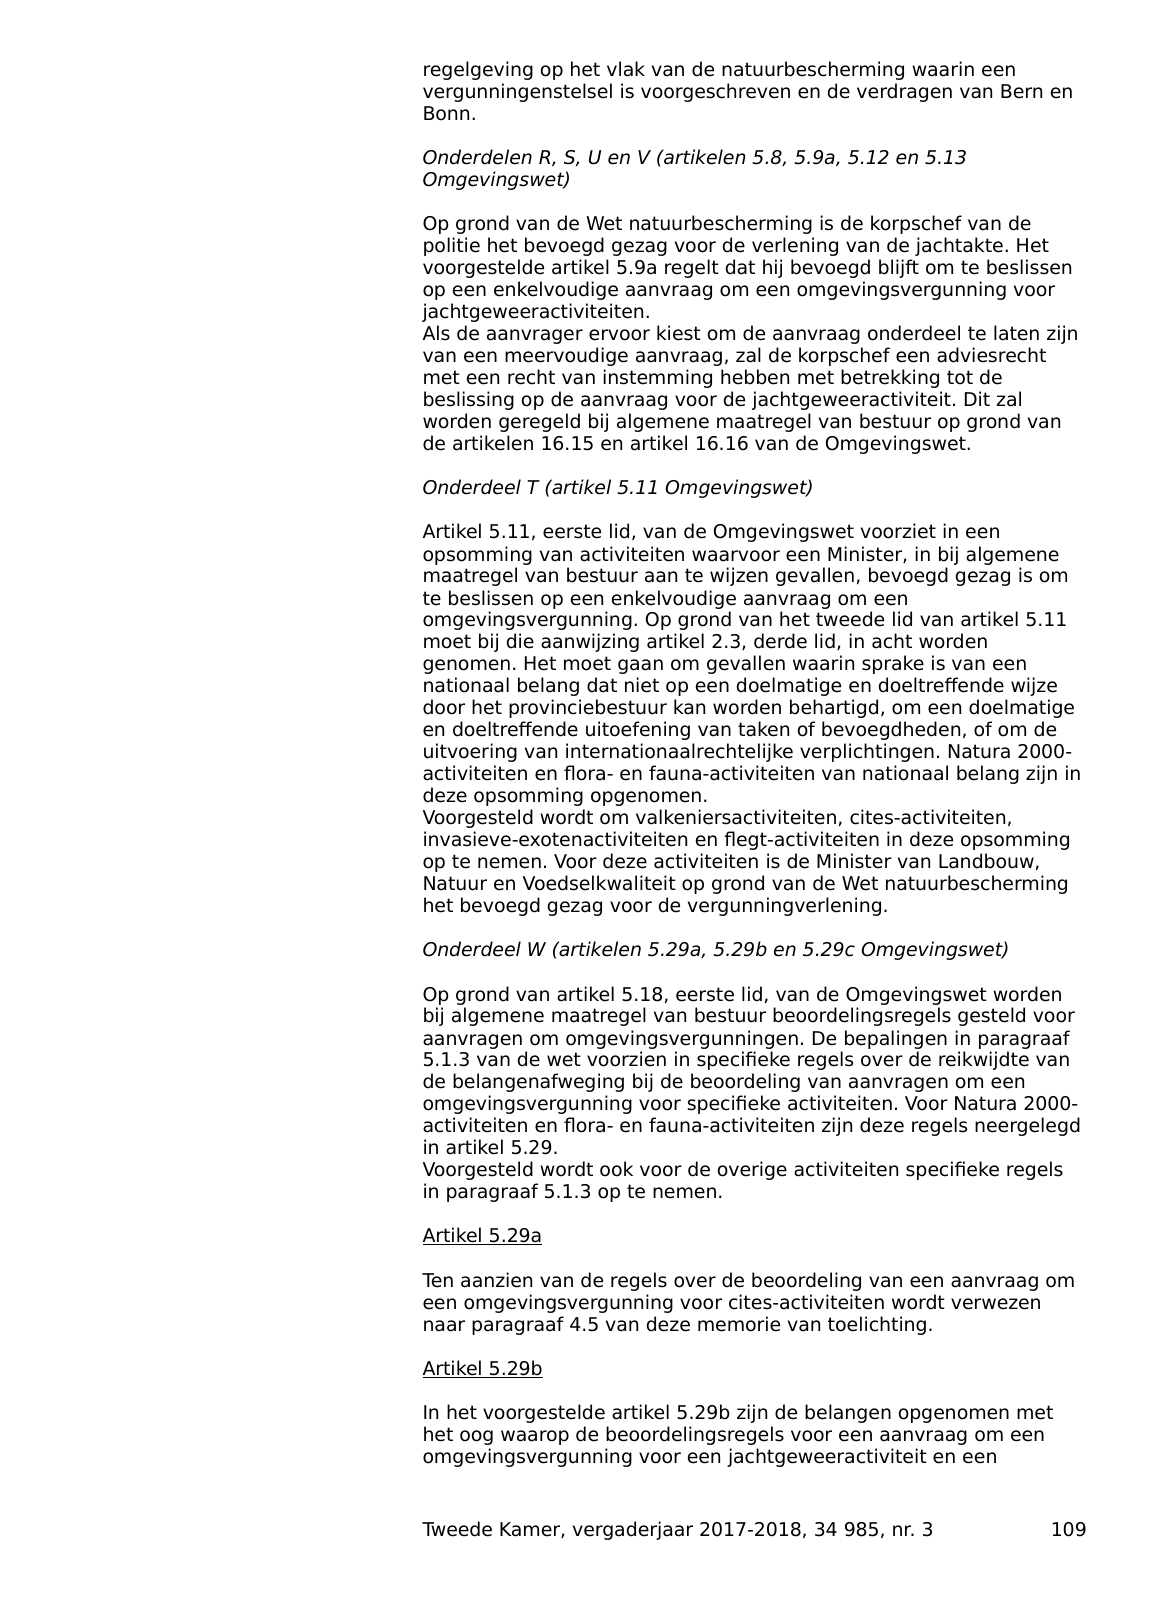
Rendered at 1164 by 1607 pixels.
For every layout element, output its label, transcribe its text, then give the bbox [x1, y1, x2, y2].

text Artikel 5.11, eerste lid, van de Omgevingswet voorziet in een opsomming van activiteiten waarvoor een Minister, in bij algemene maatregel van bestuur aan te wijzen gevallen, bevoegd gezag is om te beslissen op een enkelvoudige aanvraag om een omgevingsvergunning. Op grond van het tweede lid van artikel 5.11 moet bij die aanwijzing artikel 2.3, derde lid, in acht worden genomen. Het moet gaan om gevallen waarin sprake is van een nationaal belang dat niet op een doelmatige en doeltreffende wijze door het provinciebestuur kan worden behartigd, om een doelmatige en doeltreffende uitoefening van taken of bevoegdheden, of om de uitvoering van internationaalrechtelijke verplichtingen. Natura 2000-activiteiten en flora- en fauna-activiteiten van nationaal belang zijn in deze opsomming opgenomen. [422, 521, 1087, 807]
text In het voorgestelde artikel 5.29b zijn de belangen opgenomen met het oog waarop de beoordelingsregels voor een aanvraag om een omgevingsvergunning voor een jachtgeweeractiviteit en een [422, 1402, 1087, 1468]
text Voorgesteld wordt om valkeniersactiviteiten, cites-activiteiten, invasieve-exotenactiviteiten en flegt-activiteiten in deze opsomming op te nemen. Voor deze activiteiten is de Minister van Landbouw, Natuur en Voedselkwaliteit op grond van de Wet natuurbescherming het bevoegd gezag voor de vergunningverlening. [422, 807, 1087, 917]
subtitle Onderdelen R, S, U en V (artikelen 5.8, 5.9a, 5.12 en 5.13 Omgevingswet) [422, 147, 1087, 191]
subtitle Onderdeel T (artikel 5.11 Omgevingswet) [422, 477, 1087, 499]
text Op grond van de Wet natuurbescherming is de korpschef van de politie het bevoegd gezag voor de verlening van de jachtakte. Het voorgestelde artikel 5.9a regelt dat hij bevoegd blijft om te beslissen op een enkelvoudige aanvraag om een omgevingsvergunning voor jachtgeweeractiviteiten. [422, 213, 1087, 323]
subtitle Artikel 5.29a [422, 1225, 1087, 1247]
subtitle Onderdeel W (artikelen 5.29a, 5.29b en 5.29c Omgevingswet) [422, 939, 1087, 961]
text Op grond van artikel 5.18, eerste lid, van de Omgevingswet worden bij algemene maatregel van bestuur beoordelingsregels gesteld voor aanvragen om omgevingsvergunningen. De bepalingen in paragraaf 5.1.3 van de wet voorzien in specifieke regels over de reikwijdte van de belangenafweging bij de beoordeling van aanvragen om een omgevingsvergunning voor specifieke activiteiten. Voor Natura 2000-activiteiten en flora- en fauna-activiteiten zijn deze regels neergelegd in artikel 5.29. [422, 983, 1087, 1159]
text regelgeving op het vlak van de natuurbescherming waarin een vergunningenstelsel is voorgeschreven en de verdragen van Bern en Bonn. [422, 59, 1087, 125]
text Ten aanzien van de regels over de beoordeling van een aanvraag om een omgevingsvergunning voor cites-activiteiten wordt verwezen naar paragraaf 4.5 van deze memorie van toelichting. [422, 1269, 1087, 1336]
text Als de aanvrager ervoor kiest om de aanvraag onderdeel te laten zijn van een meervoudige aanvraag, zal de korpschef een adviesrecht met een recht van instemming hebben met betrekking tot de beslissing op de aanvraag voor de jachtgeweeractiviteit. Dit zal worden geregeld bij algemene maatregel van bestuur op grond van de artikelen 16.15 en artikel 16.16 van de Omgevingswet. [422, 323, 1087, 455]
subtitle Artikel 5.29b [422, 1358, 1087, 1380]
text Voorgesteld wordt ook voor de overige activiteiten specifieke regels in paragraaf 5.1.3 op te nemen. [422, 1159, 1087, 1203]
